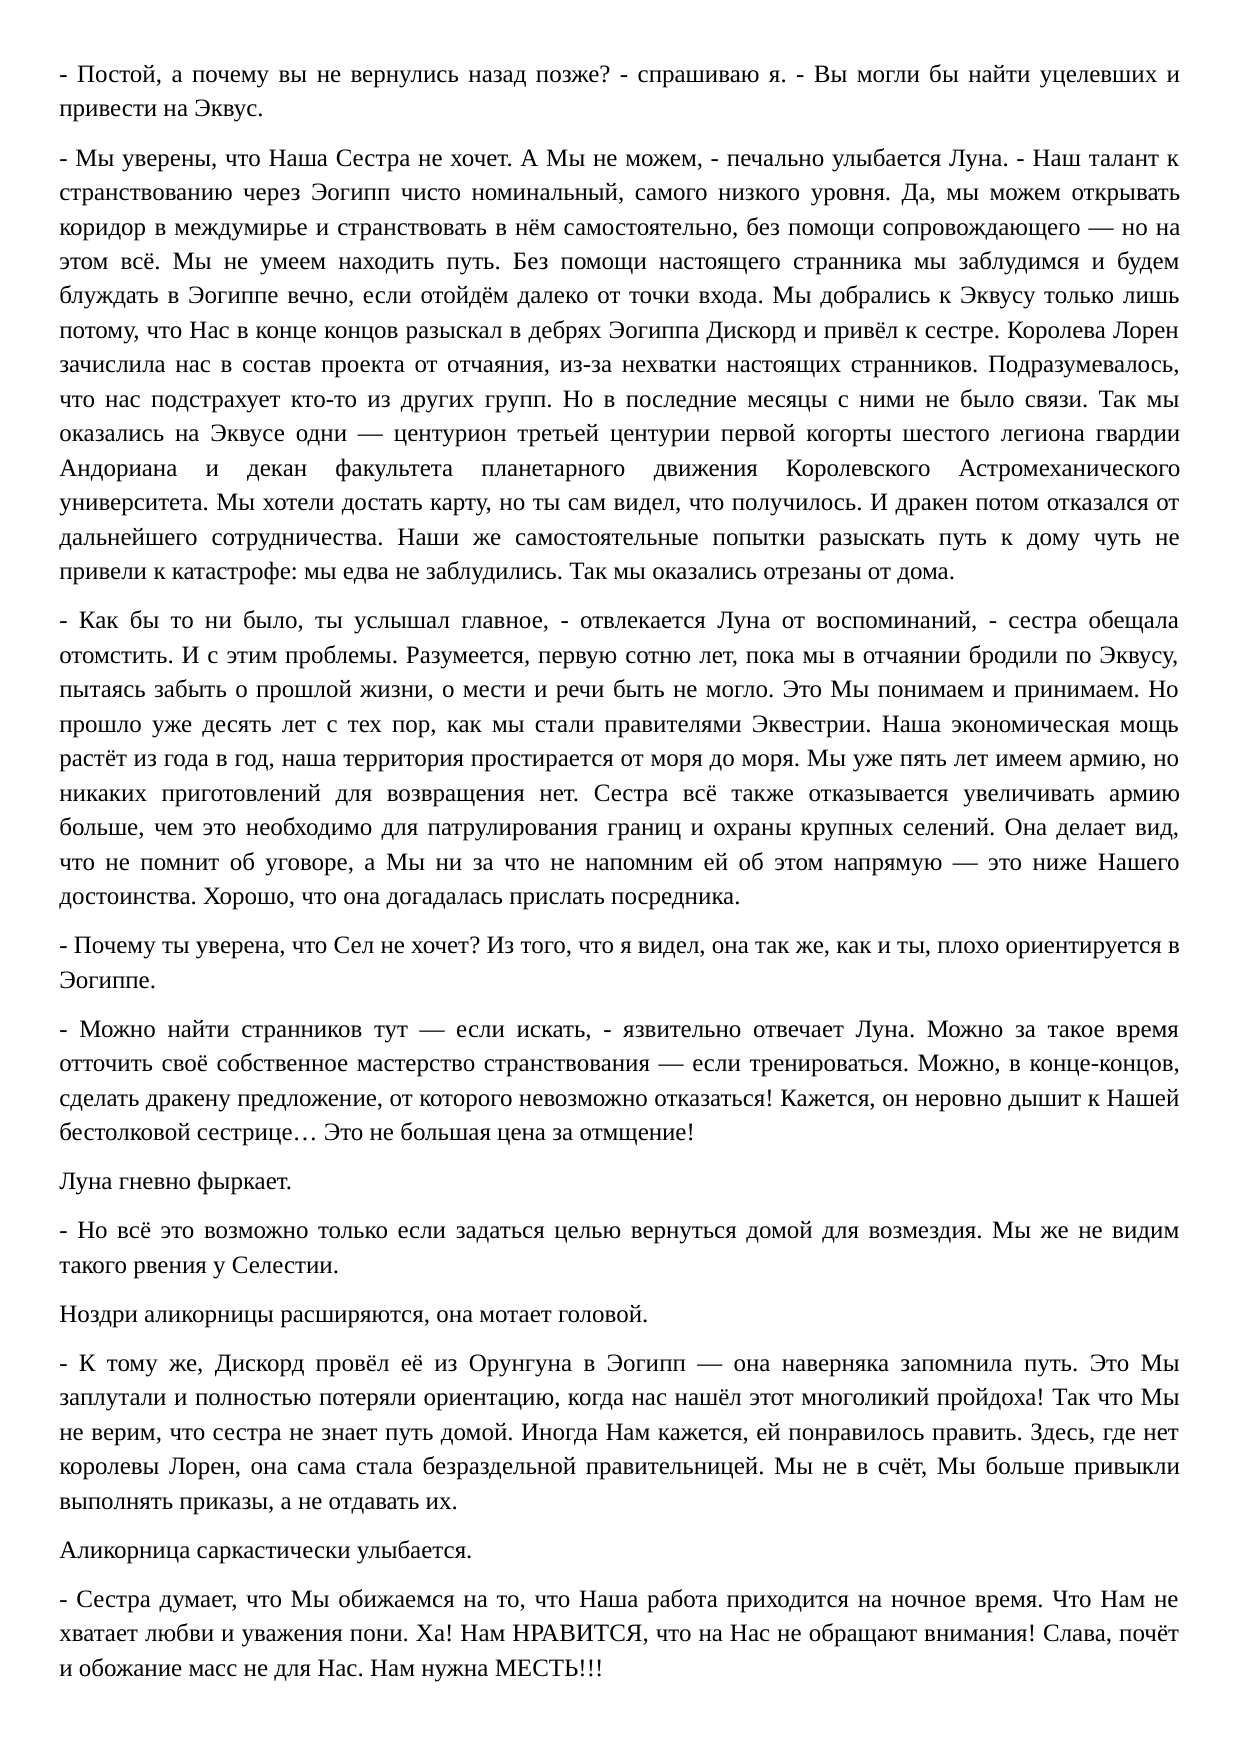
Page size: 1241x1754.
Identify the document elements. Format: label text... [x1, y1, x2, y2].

text - Почему ты уверена, что Сел не хочет? Из того, что я видел, она так же, как и ты, плохо ориентируется в Эогиппе. [59, 930, 1181, 993]
text - Мы уверены, что Наша Сестра не хочет. А Мы не можем, - печально улыбается Луна. - Наш талант к странствованию через Эогипп чисто номинальный, самого низкого уровня. Да, мы можем открывать коридор в междумирье и странствовать в нём самостоятельно, без помощи сопровождающего — но на этом всё. Мы не умеем находить путь. Без помощи настоящего странника мы заблудимся и будем блуждать в Эогиппе вечно, если отойдём далеко от точки входа. Мы добрались к Эквусу только лишь потому, что Нас в конце концов разыскал в дебрях Эогиппа Дискорд и привёл к сестре. Королева Лорен зачислила нас в состав проекта от отчаяния, из-за нехватки настоящих странников. Подразумевалось, что нас подстрахует кто-то из других групп. Но в последние месяцы с ними не было связи. Так мы оказались на Эквусе одни — центурион третьей центурии первой когорты шестого легиона гвардии Андориана и декан факультета планетарного движения Королевского Астромеханического университета. Мы хотели достать карту, но ты сам видел, что получилось. И дракен потом отказался от дальнейшего сотрудничества. Наши же самостоятельные попытки разыскать путь к дому чуть не привели к катастрофе: мы едва не заблудились. Так мы оказались отрезаны от дома. [59, 143, 1181, 585]
text - Сестра думает, что Мы обижаемся на то, что Наша работа приходится на ночное время. Что Нам не хватает любви и уважения пони. Ха! Нам НРАВИТСЯ, что на Нас не обращают внимания! Слава, почёт и обожание масс не для Нас. Нам нужна МЕСТЬ!!! [59, 1584, 1181, 1682]
text - Постой, а почему вы не вернулись назад позже? - спрашиваю я. - Вы могли бы найти уцелевших и привести на Эквус. [59, 59, 1181, 122]
text Ноздри аликорницы расширяются, она мотает головой. [59, 1299, 1181, 1328]
text Луна гневно фыркает. [59, 1166, 1181, 1195]
text - К тому же, Дискорд провёл её из Орунгуна в Эогипп — она наверняка запомнила путь. Это Мы заплутали и полностью потеряли ориентацию, когда нас нашёл этот многоликий пройдоха! Так что Мы не верим, что сестра не знает путь домой. Иногда Нам кажется, ей понравилось править. Здесь, где нет королевы Лорен, она сама стала безраздельной правительницей. Мы не в счёт, Мы больше привыкли выполнять приказы, а не отдавать их. [59, 1348, 1181, 1515]
text Аликорница саркастически улыбается. [59, 1535, 1181, 1564]
text - Но всё это возможно только если задаться целью вернуться домой для возмездия. Мы же не видим такого рвения у Селестии. [59, 1215, 1181, 1279]
text - Можно найти странников тут — если искать, - язвительно отвечает Луна. Можно за такое время отточить своё собственное мастерство странствования — если тренироваться. Можно, в конце-концов, сделать дракену предложение, от которого невозможно отказаться! Кажется, он неровно дышит к Нашей бестолковой сестрице… Это не большая цена за отмщение! [59, 1014, 1181, 1146]
text - Как бы то ни было, ты услышал главное, - отвлекается Луна от воспоминаний, - сестра обещала отомстить. И с этим проблемы. Разумеется, первую сотню лет, пока мы в отчаянии бродили по Эквусу, пытаясь забыть о прошлой жизни, о мести и речи быть не могло. Это Мы понимаем и принимаем. Но прошло уже десять лет с тех пор, как мы стали правителями Эквестрии. Наша экономическая мощь растёт из года в год, наша территория простирается от моря до моря. Мы уже пять лет имеем армию, но никаких приготовлений для возвращения нет. Сестра всё также отказывается увеличивать армию больше, чем это необходимо для патрулирования границ и охраны крупных селений. Она делает вид, что не помнит об уговоре, а Мы ни за что не напомним ей об этом напрямую — это ниже Нашего достоинства. Хорошо, что она догадалась прислать посредника. [59, 605, 1181, 910]
